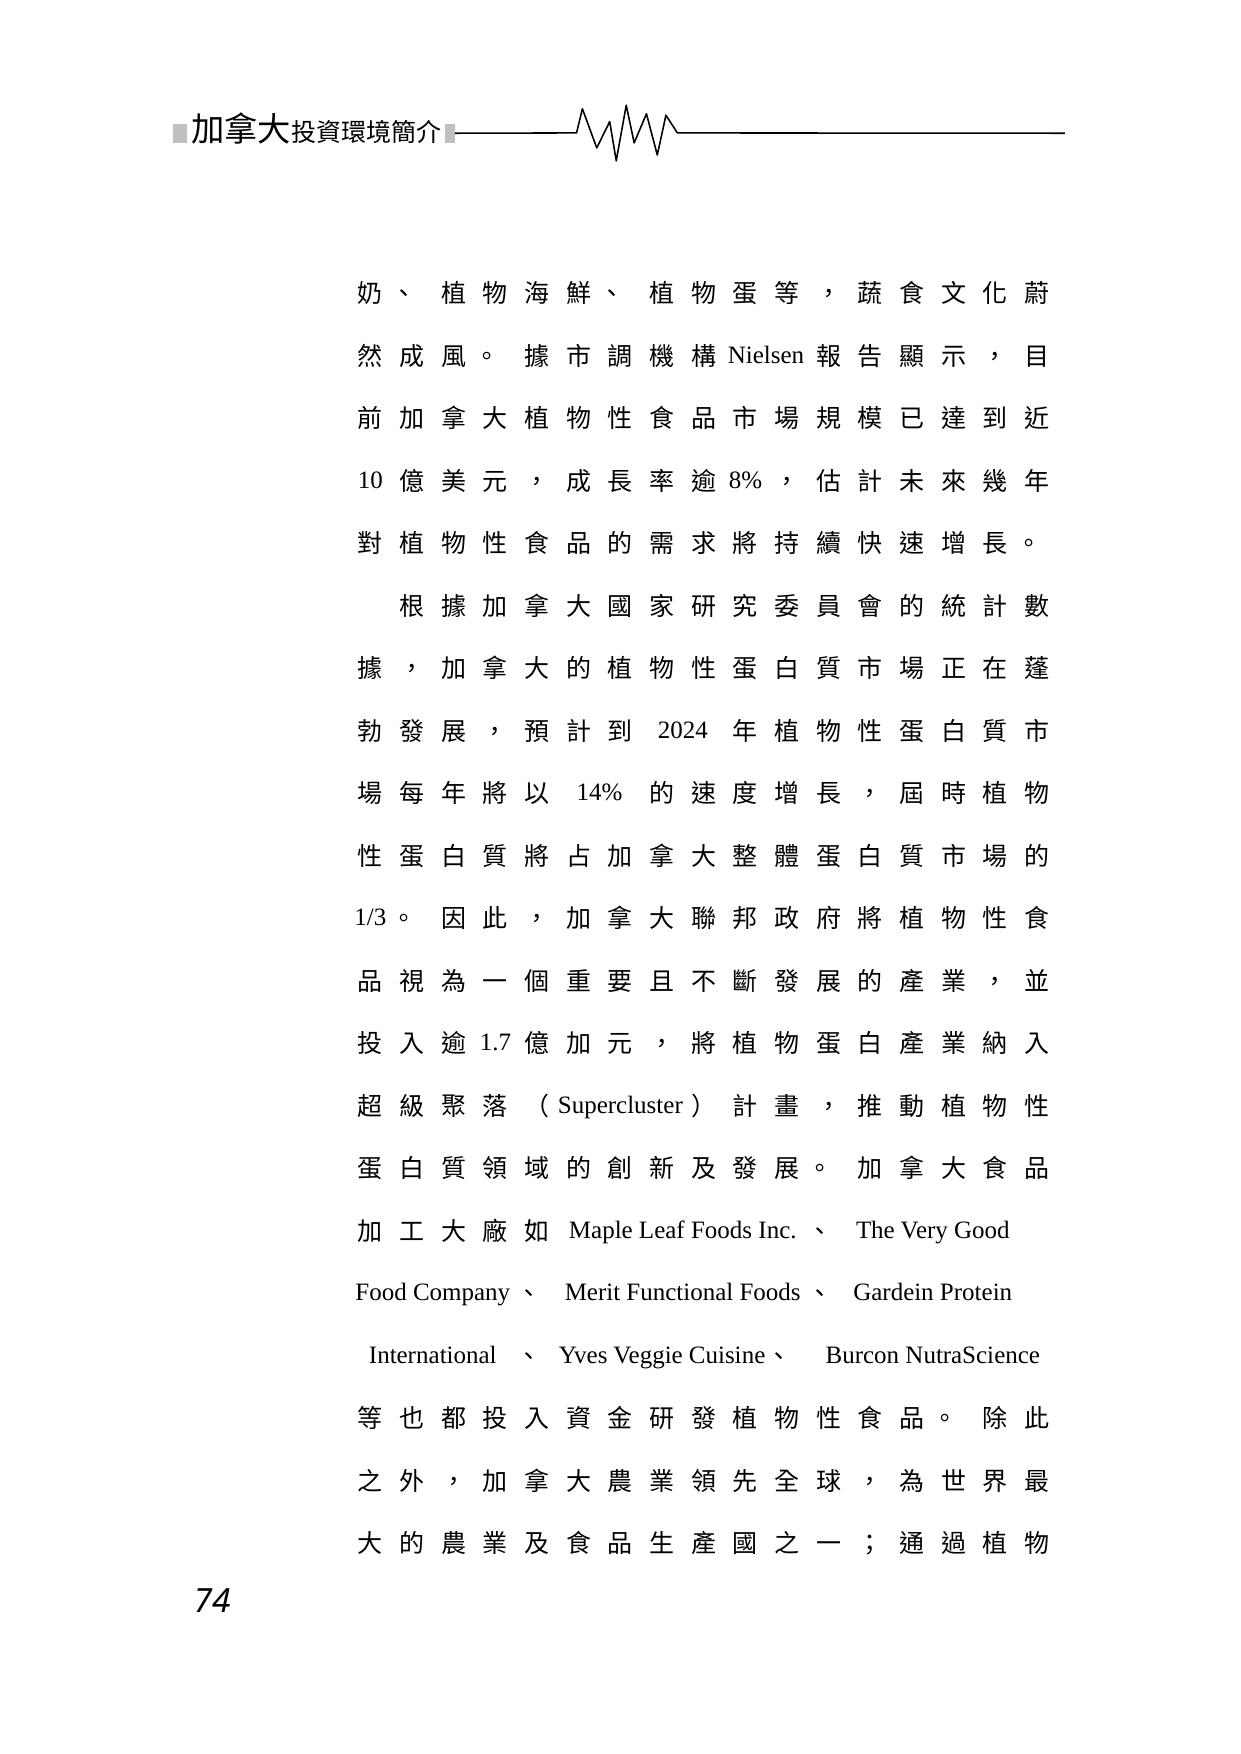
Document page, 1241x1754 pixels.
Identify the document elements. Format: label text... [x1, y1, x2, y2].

text 奶、植物海鮮、植物蛋等，蔬食文化蔚然成風。據市調機構Nielsen報告顯示，目前加拿大植物性食品市場規模已達到近10億美元，成長率逾8%，估計未來幾年對植物性食品的需求將持續快速增長。 [330, 250, 1058, 563]
text 根據加拿大國家研究委員會的統計數據，加拿大的植物性蛋白質市場正在蓬勃發展，預計到2024年植物性蛋白質市場每年將以14%的速度增長，屆時植物性蛋白質將占加拿大整體蛋白質市場的1/3。因此，加拿大聯邦政府將植物性食品視為一個重要且不斷發展的產業，並投入逾1.7億加元，將植物蛋白產業納入超級聚落（Supercluster）計畫，推動植物性蛋白質領域的創新及發展。加拿大食品加工大廠如Maple Leaf Foods Inc.、The Very Good Food Company、Merit Functional Foods、Gardein Protein International、Yves Veggie Cuisine、Burcon NutraScience等也都投入資金研發植物性食品。除此之外，加拿大農業領先全球，為世界最大的農業及食品生產國之一；通過植物 [330, 563, 1058, 1563]
